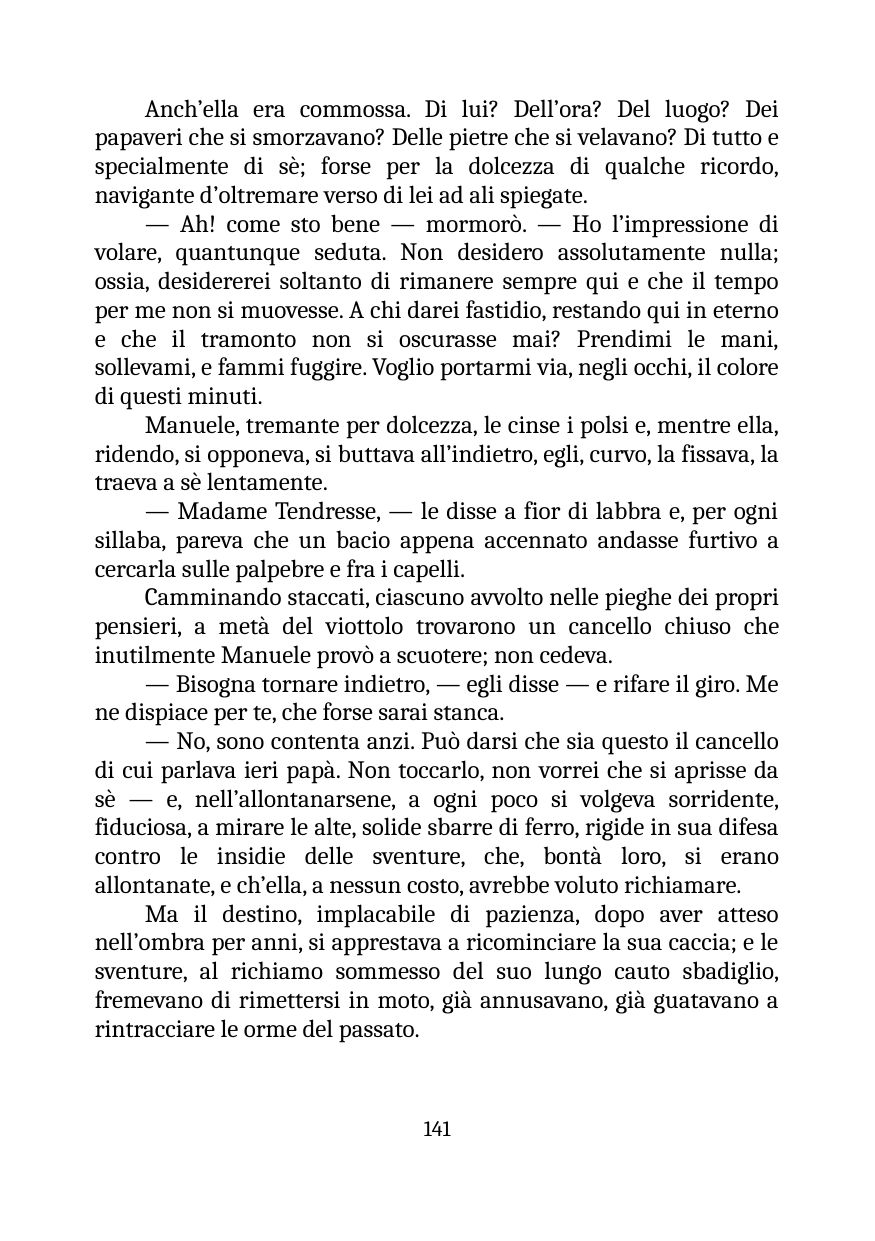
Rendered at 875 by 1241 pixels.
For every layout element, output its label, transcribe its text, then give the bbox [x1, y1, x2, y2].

text Anch’ella era commossa. Di lui? Dell’ora? Del luogo? Dei papaveri che si smorzavano? Delle pietre che si velavano? Di tutto e specialmente di sè; forse per la dolcezza di qualche ricordo, navigante d’oltremare verso di lei ad ali spiegate. [94, 94, 779, 209]
text Ma il destino, implacabile di pazienza, dopo aver atteso nell’ombra per anni, si apprestava a ricominciare la sua caccia; e le sventure, al richiamo sommesso del suo lungo cauto sbadiglio, fremevano di rimettersi in moto, già annusavano, già guatavano a rintracciare le orme del passato. [94, 899, 779, 1043]
text — Madame Tendresse, — le disse a fior di labbra e, per ogni sillaba, pareva che un bacio appena accennato andasse furtivo a cercarla sulle palpebre e fra i capelli. [94, 497, 779, 583]
text — No, sono contenta anzi. Può darsi che sia questo il cancello di cui parlava ieri papà. Non toccarlo, non vorrei che si aprisse da sè — e, nell’allontanarsene, a ogni poco si volgeva sorridente, fiduciosa, a mirare le alte, solide sbarre di ferro, rigide in sua difesa contro le insidie delle sventure, che, bontà loro, si erano allontanate, e ch’ella, a nessun costo, avrebbe voluto richiamare. [94, 727, 779, 899]
text Manuele, tremante per dolcezza, le cinse i polsi e, mentre ella, ridendo, si opponeva, si buttava all’indietro, egli, curvo, la fissava, la traeva a sè lentamente. [94, 411, 779, 497]
text — Bisogna tornare indietro, — egli disse — e rifare il giro. Me ne dispiace per te, che forse sarai stanca. [94, 669, 779, 727]
text — Ah! come sto bene — mormorò. — Ho l’impressione di volare, quantunque seduta. Non desidero assolutamente nulla; ossia, desidererei soltanto di rimanere sempre qui e che il tempo per me non si muovesse. A chi darei fastidio, restando qui in eterno e che il tramonto non si oscurasse mai? Prendimi le mani, sollevami, e fammi fuggire. Voglio portarmi via, negli occhi, il colore di questi minuti. [94, 209, 779, 411]
text Camminando staccati, ciascuno avvolto nelle pieghe dei propri pensieri, a metà del viottolo trovarono un cancello chiuso che inutilmente Manuele provò a scuotere; non cedeva. [94, 583, 779, 669]
